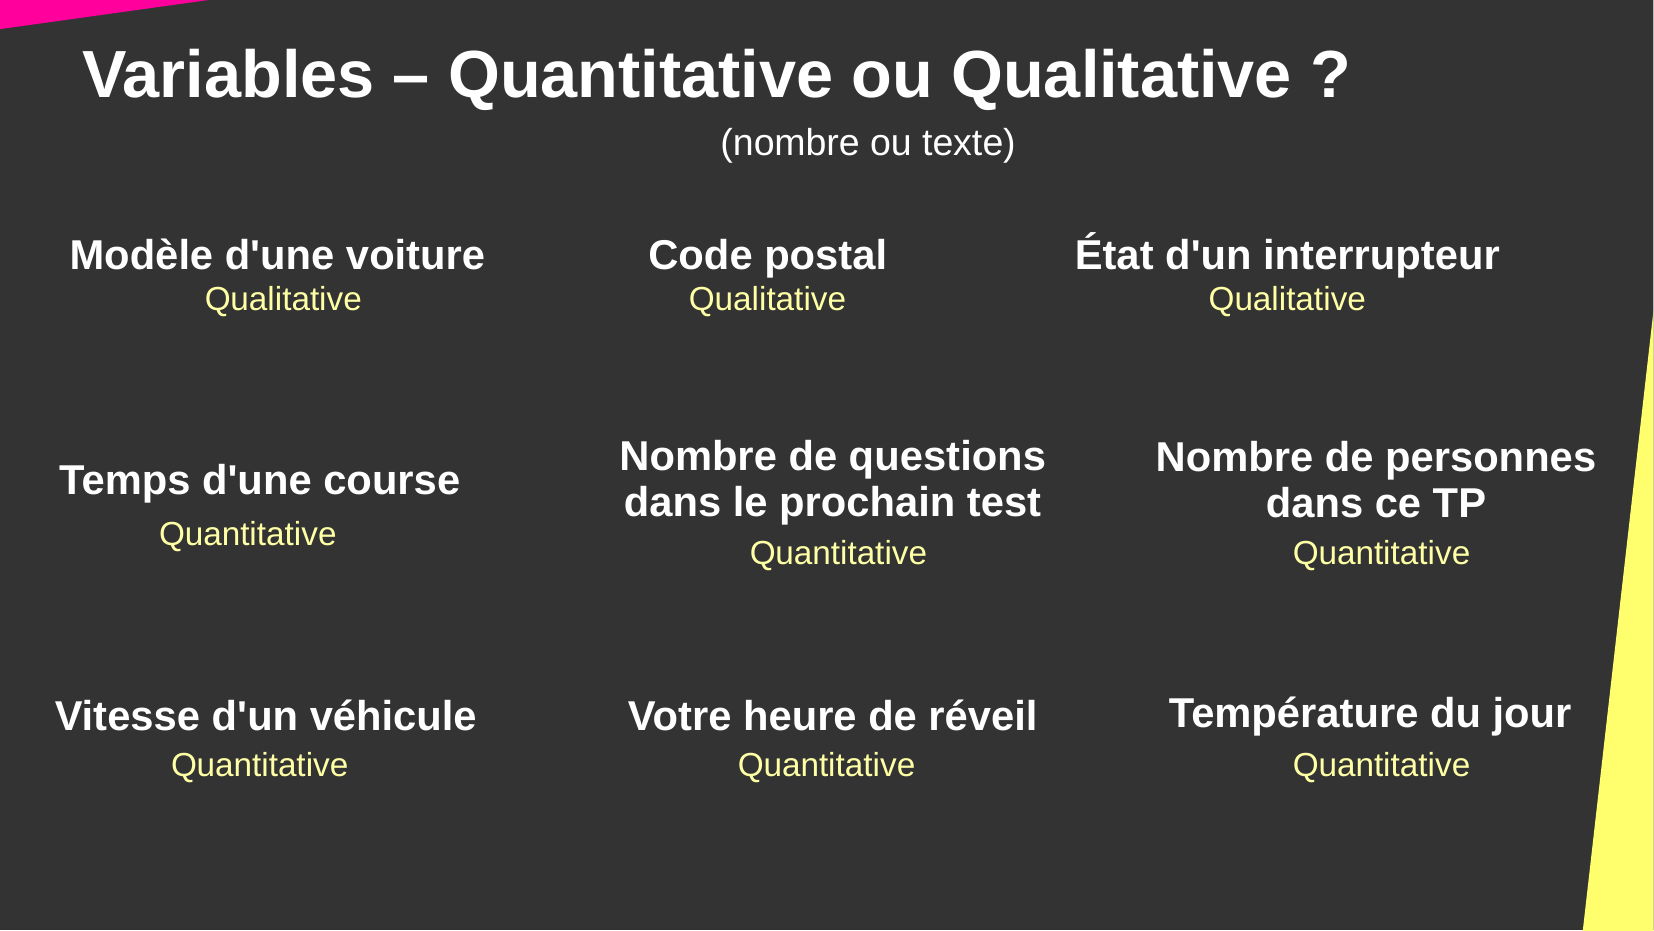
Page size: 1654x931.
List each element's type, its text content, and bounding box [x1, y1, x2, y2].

text_box Code postal [531, 224, 1004, 333]
text_box Modèle d'une voiture [35, 224, 520, 286]
text_box [1582, 306, 1654, 931]
text_box Temps d'une course [23, 449, 497, 532]
text_box [0, 0, 209, 30]
text_box Température du jour [1145, 682, 1595, 745]
text_box Quantitative [1169, 739, 1595, 792]
text_box Votre heure de réveil [531, 685, 1134, 768]
text_box Qualitative [1074, 272, 1501, 325]
text_box (nombre ou texte) [637, 114, 1099, 171]
text_box Quantitative [35, 507, 461, 560]
text_box Nombre de personnes dans ce TP [1122, 426, 1630, 534]
title Variables – Quantitative ou Qualitative ? [82, 37, 1571, 115]
text_box Qualitative [70, 272, 497, 325]
text_box Nombre de questions dans le prochain test [578, 425, 1087, 534]
text_box Vitesse d'un véhicule [35, 685, 497, 747]
text_box Quantitative [1169, 526, 1595, 579]
text_box Qualitative [555, 272, 981, 325]
text_box Quantitative [625, 526, 1052, 579]
text_box État d'un interrupteur [1051, 224, 1524, 286]
text_box Quantitative [47, 739, 473, 792]
text_box Quantitative [614, 739, 1040, 792]
